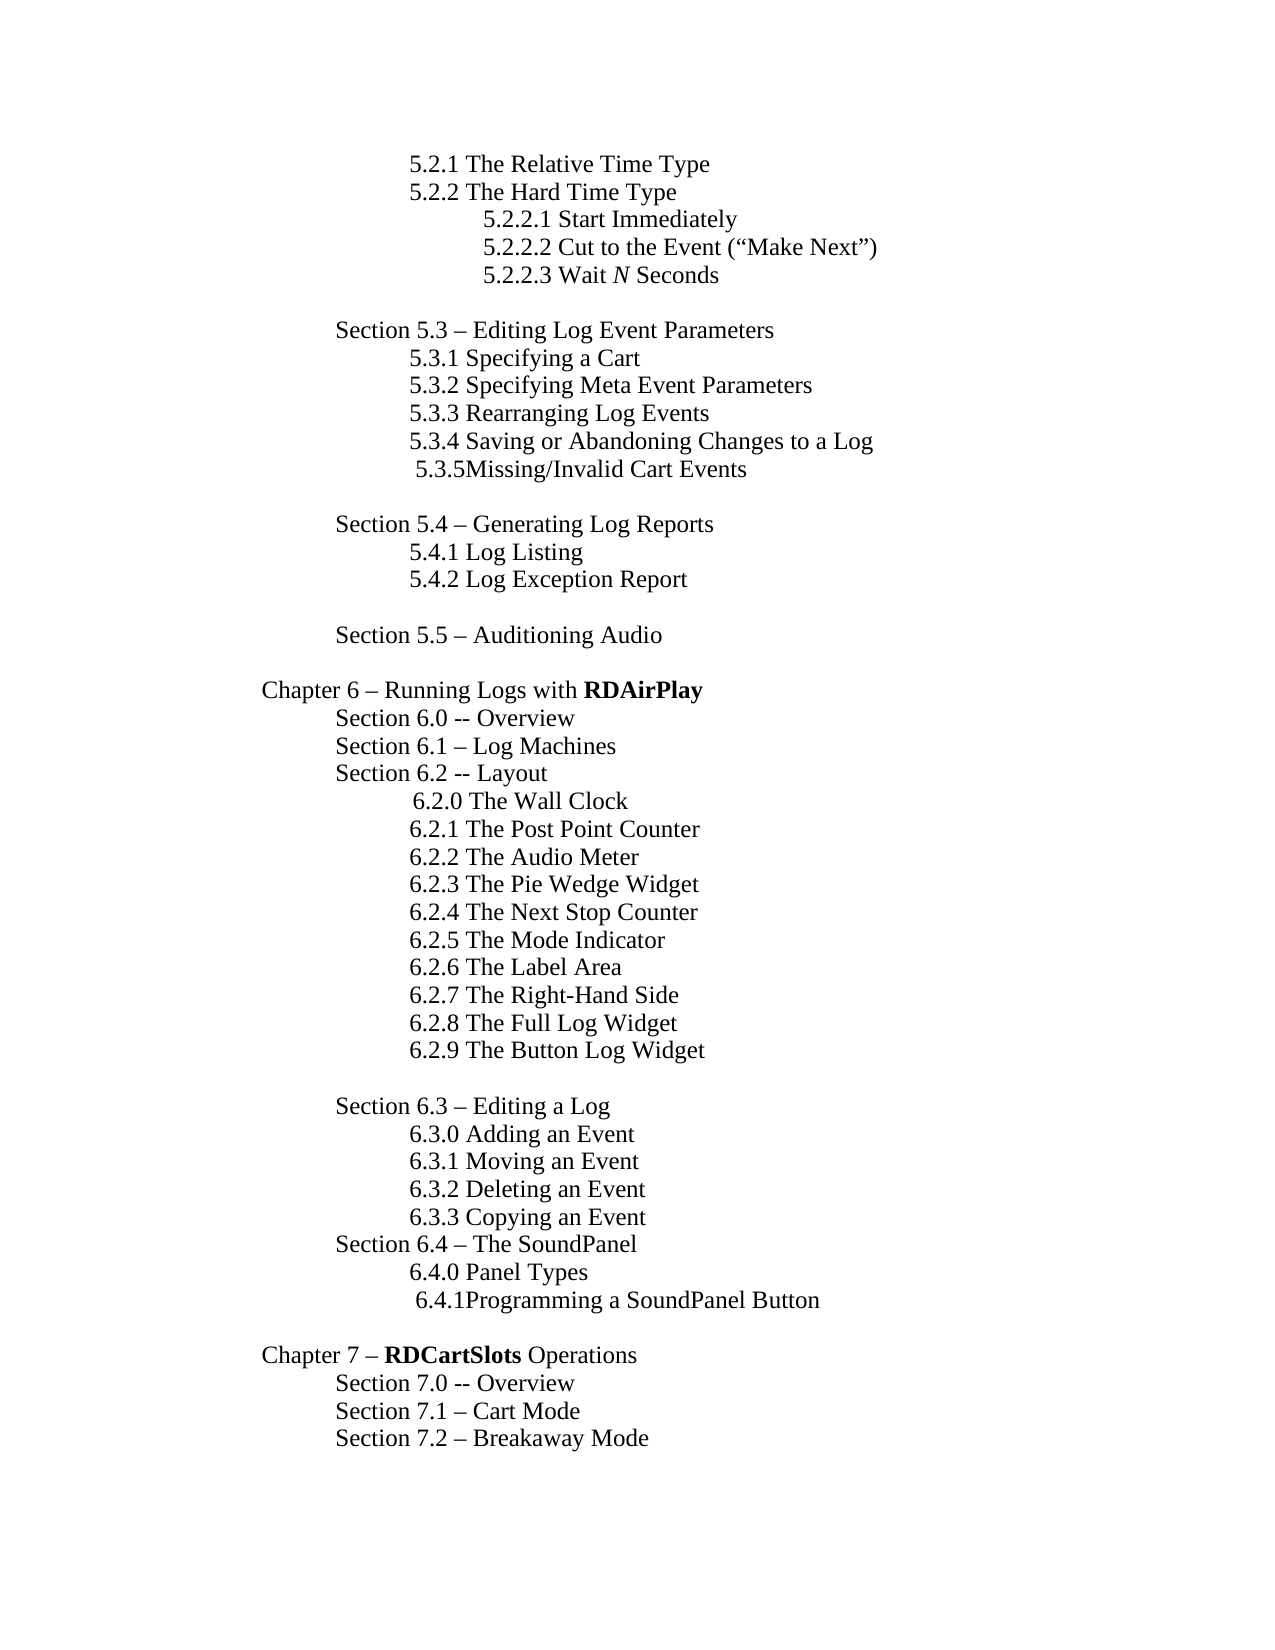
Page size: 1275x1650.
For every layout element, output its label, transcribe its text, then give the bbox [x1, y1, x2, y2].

text Section 7.2 – Breakaway Mode [187, 1424, 1087, 1452]
text Section 6.1 – Log Machines [187, 732, 1087, 759]
text 5.3.4 Saving or Abandoning Changes to a Log [187, 427, 1087, 455]
text Chapter 7 – RDCartSlots Operations [187, 1341, 1087, 1369]
text 6.2.3 The Pie Wedge Widget [187, 870, 1087, 898]
text Section 6.3 – Editing a Log [187, 1092, 1087, 1120]
text 5.2.2.1 Start Immediately [187, 205, 1087, 233]
text Section 7.0 -- Overview [187, 1369, 1087, 1397]
text Section 6.4 – The SoundPanel [187, 1231, 1087, 1258]
text 6.3.2 Deleting an Event [187, 1175, 1087, 1203]
text 5.2.2.2 Cut to the Event (“Make Next”) [187, 233, 1087, 261]
text 6.2.8 The Full Log Widget [187, 1009, 1087, 1037]
text 5.4.2 Log Exception Report [187, 566, 1087, 593]
text Section 5.4 – Generating Log Reports [187, 510, 1087, 538]
text 5.3.3 Rearranging Log Events [187, 399, 1087, 427]
text 6.3.3 Copying an Event [187, 1203, 1087, 1231]
text 6.2.2 The Audio Meter [187, 843, 1087, 870]
text Section 5.3 – Editing Log Event Parameters [187, 316, 1087, 344]
text 6.2.5 The Mode Indicator [187, 926, 1087, 953]
text Section 5.5 – Auditioning Audio [187, 621, 1087, 649]
text Chapter 6 – Running Logs with RDAirPlay [187, 676, 1087, 704]
text 6.3.1 Moving an Event [187, 1147, 1087, 1175]
text 5.4.1 Log Listing [187, 538, 1087, 566]
text 6.2.9 The Button Log Widget [187, 1037, 1087, 1064]
text 5.2.2.3 Wait N Seconds [187, 261, 1087, 288]
text 6.4.0 Panel Types [187, 1258, 1087, 1286]
list Programming a SoundPanel Button [415, 1286, 1087, 1314]
text 5.3.1 Specifying a Cart [187, 344, 1087, 372]
text 6.2.4 The Next Stop Counter [187, 898, 1087, 926]
text 6.3.0 Adding an Event [187, 1120, 1087, 1147]
list 6.2.0 The Wall Clock [375, 787, 1087, 815]
text Section 6.2 -- Layout [187, 759, 1087, 787]
text 5.3.2 Specifying Meta Event Parameters [187, 372, 1087, 399]
text 6.2.6 The Label Area [187, 953, 1087, 981]
text 6.2.1 The Post Point Counter [187, 815, 1087, 843]
list Missing/Invalid Cart Events [415, 455, 1087, 482]
text 5.2.2 The Hard Time Type [187, 178, 1087, 205]
text 5.2.1 The Relative Time Type [187, 150, 1087, 178]
text Section 6.0 -- Overview [187, 704, 1087, 732]
text Section 7.1 – Cart Mode [187, 1397, 1087, 1424]
text 6.2.7 The Right-Hand Side [187, 981, 1087, 1009]
